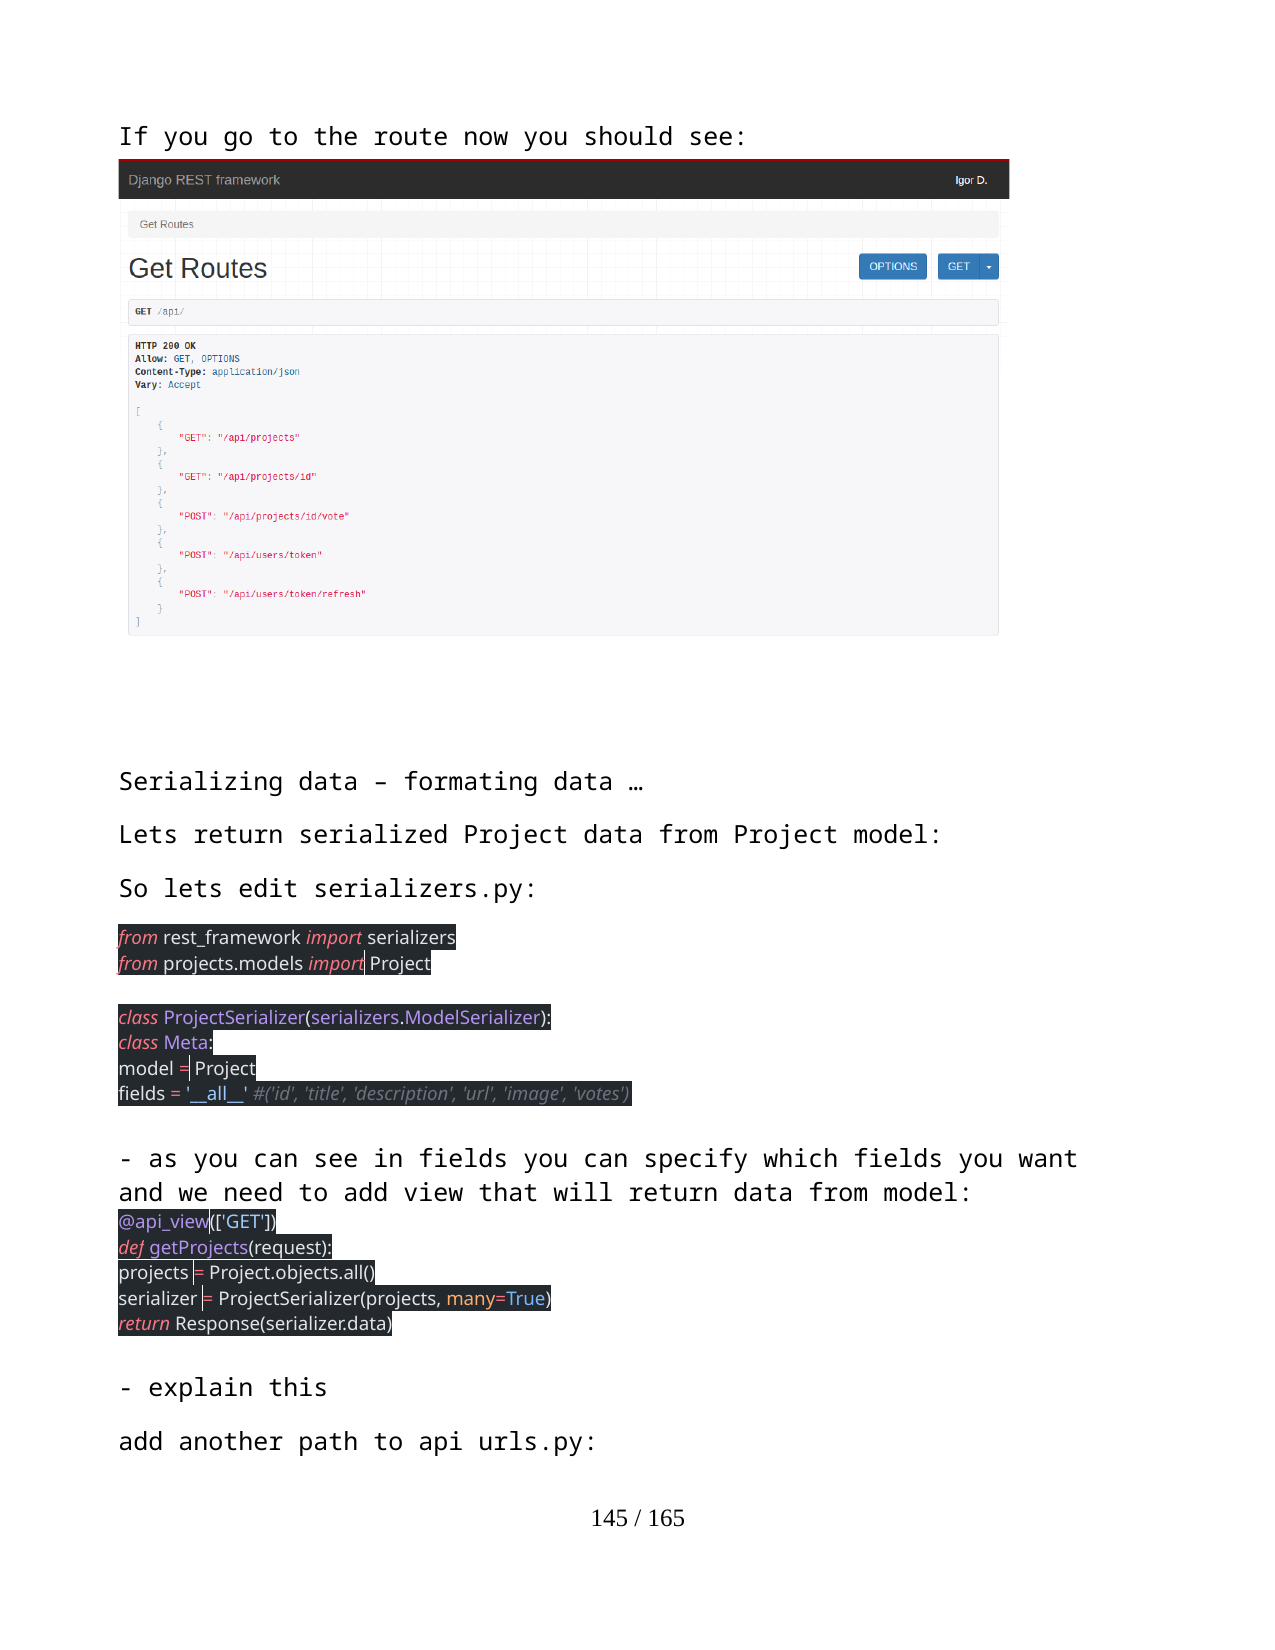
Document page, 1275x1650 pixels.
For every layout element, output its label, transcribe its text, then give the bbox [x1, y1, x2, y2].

text from projects.models import Project [118, 950, 1157, 975]
text add another path to api urls.py: [118, 1424, 1157, 1458]
text Lets return serialized Project data from Project model: [118, 817, 1157, 851]
text - as you can see in fields you can specify which fields you want [118, 1140, 1157, 1174]
text @api_view(['GET']) [118, 1208, 1157, 1234]
text return Response(serializer.data) [118, 1311, 1157, 1336]
picture [118, 159, 1010, 652]
text def getProjects(request): [118, 1234, 1157, 1259]
text Serializing data – formating data … [118, 763, 1157, 797]
text model = Project [118, 1055, 1157, 1081]
text serializer = ProjectSerializer(projects, many=True) [118, 1285, 1157, 1311]
text fields = '__all__' #('id', 'title', 'description', 'url', 'image', 'votes') [118, 1081, 1157, 1106]
text class ProjectSerializer(serializers.ModelSerializer): [118, 1004, 1157, 1030]
text - explain this [118, 1370, 1157, 1404]
text projects = Project.objects.all() [118, 1259, 1157, 1285]
text from rest_framework import serializers [118, 924, 1157, 950]
text and we need to add view that will return data from model: [118, 1174, 1157, 1208]
text If you go to the route now you should see: [118, 118, 1157, 152]
text class Meta: [118, 1030, 1157, 1055]
text So lets edit serializers.py: [118, 871, 1157, 905]
